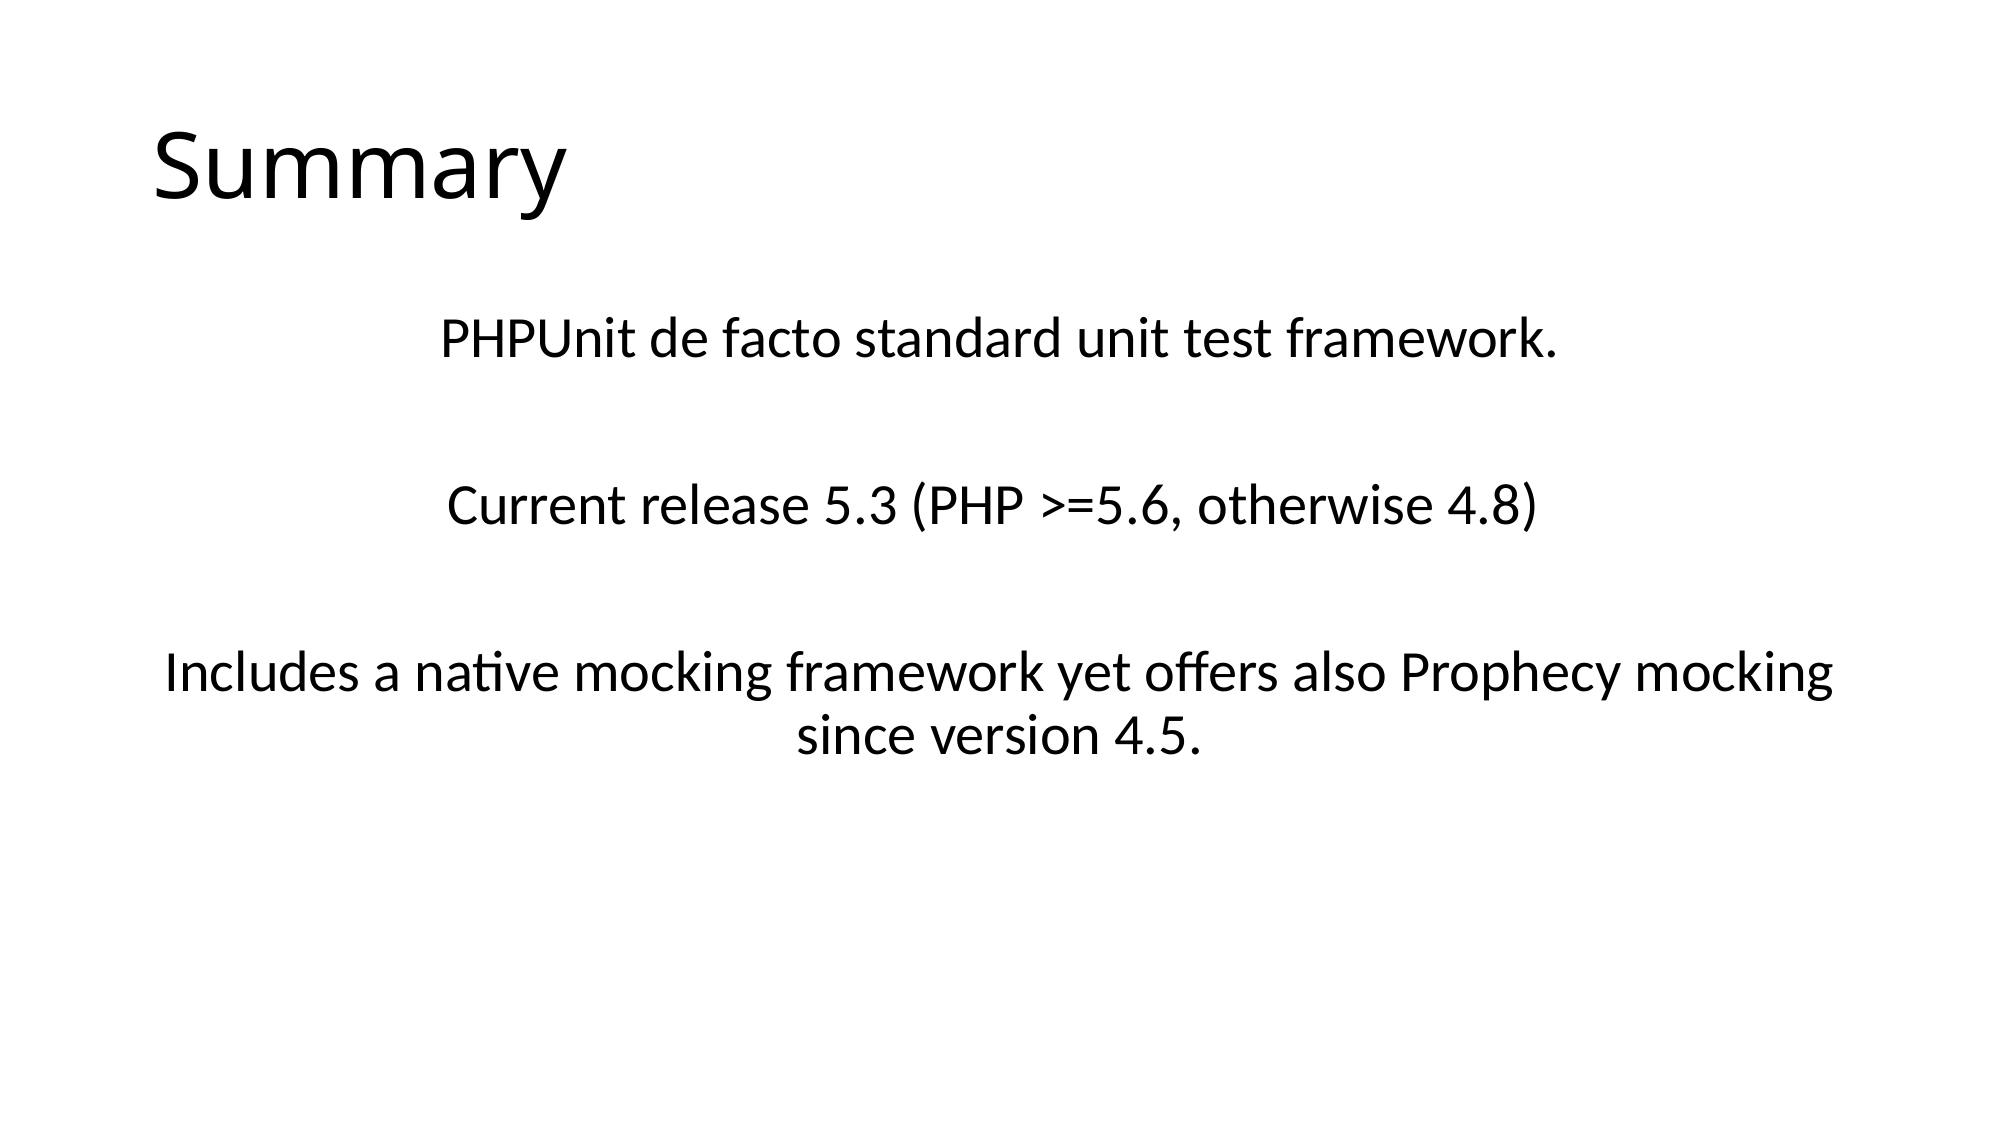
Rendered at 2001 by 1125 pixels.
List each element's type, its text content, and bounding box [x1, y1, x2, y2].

title Summary [137, 59, 1863, 278]
list PHPUnit de facto standard unit test framework. Current release 5.3 (PHP >=5.6, otherwise 4.8) Includes a native mocking framework yet offers also Prophecy mocking since version 4.5. [137, 299, 1863, 1014]
